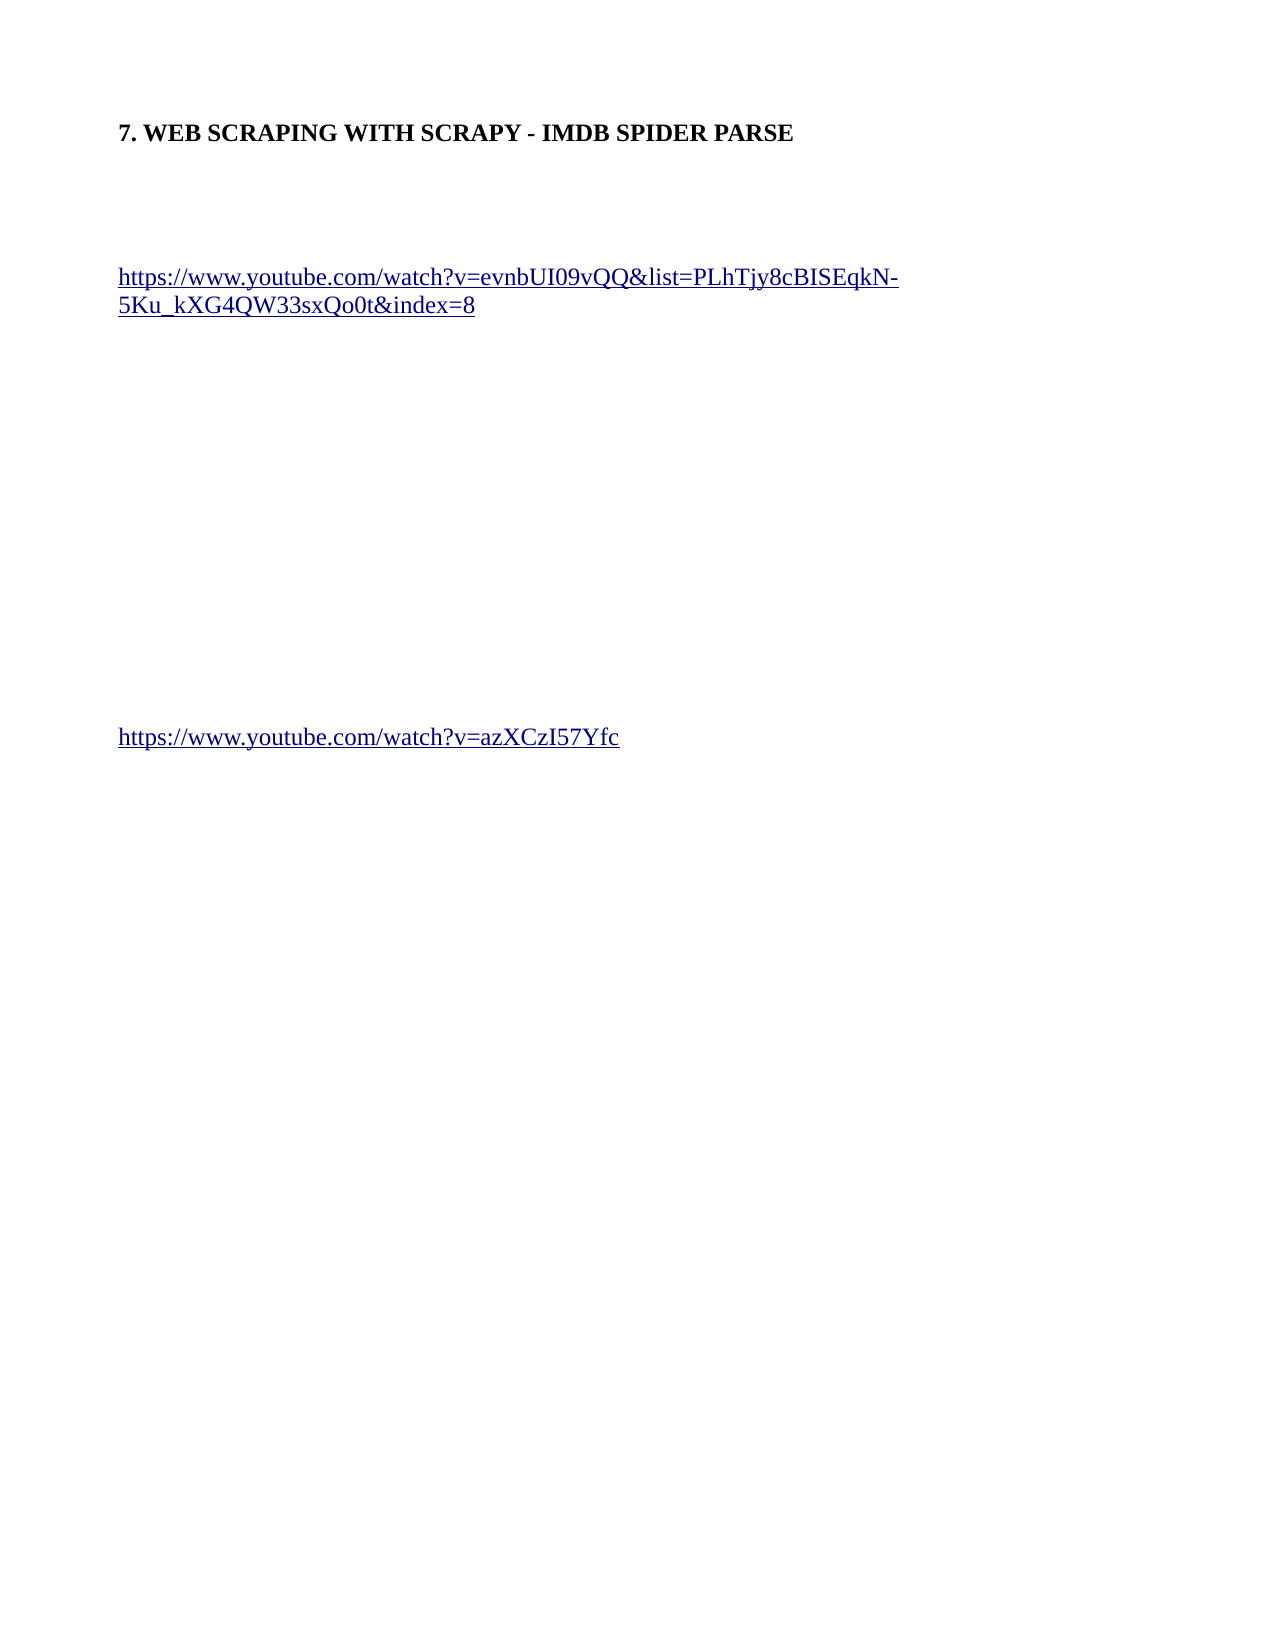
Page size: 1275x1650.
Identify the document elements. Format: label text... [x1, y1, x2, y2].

text https://www.youtube.com/watch?v=evnbUI09vQQ&list=PLhTjy8cBISEqkN-5Ku_kXG4QW33sxQo0t&index=8 [118, 262, 1157, 319]
text https://www.youtube.com/watch?v=azXCzI57Yfc [118, 722, 1157, 751]
text 7. WEB SCRAPING WITH SCRAPY - IMDB SPIDER PARSE [118, 118, 1157, 147]
